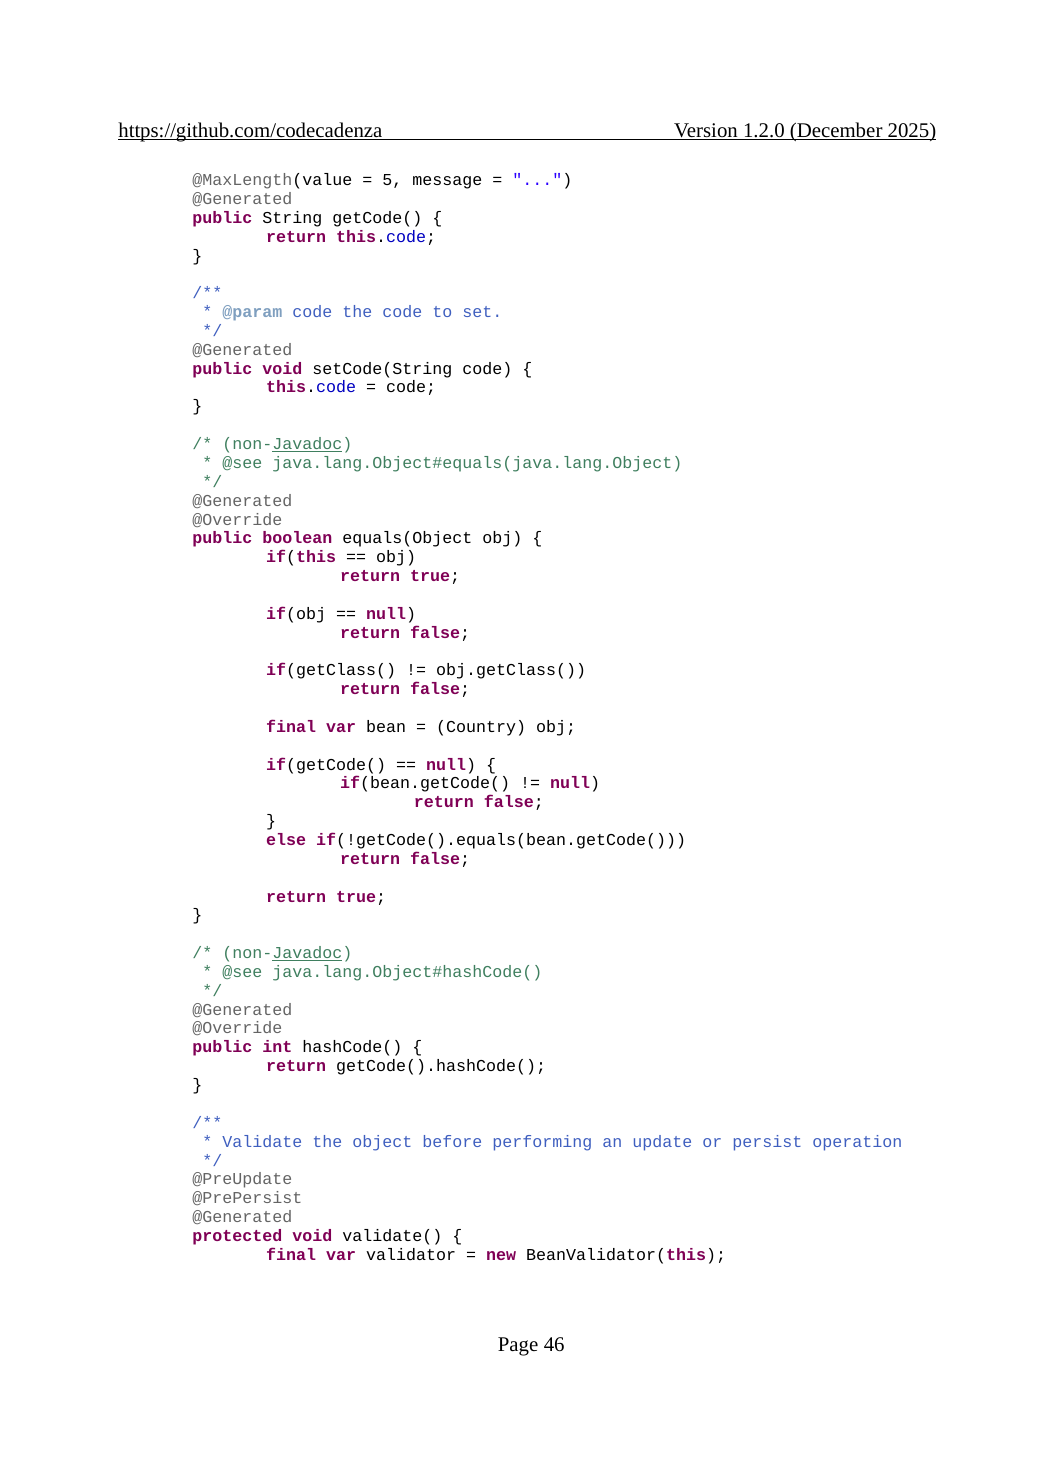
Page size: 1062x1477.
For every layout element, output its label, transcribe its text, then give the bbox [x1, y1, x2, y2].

text */ [176, 473, 944, 492]
text @Generated [176, 1001, 944, 1020]
text return false; [176, 624, 944, 643]
text * Validate the object before performing an update or persist operation [176, 1133, 944, 1152]
text public String getCode() { [176, 209, 944, 228]
text } [176, 398, 944, 417]
text if(getClass() != obj.getClass()) [176, 662, 944, 681]
text @MaxLength(value = 5, message = "...") [176, 172, 944, 191]
text @Override [176, 1020, 944, 1039]
text @Generated [176, 492, 944, 511]
text */ [176, 1152, 944, 1171]
text */ [176, 322, 944, 341]
text /** [176, 285, 944, 304]
text * @see java.lang.Object#equals(java.lang.Object) [176, 454, 944, 473]
text @Generated [176, 341, 944, 360]
text this.code = code; [176, 379, 944, 398]
text } [176, 247, 944, 266]
text final var validator = new BeanValidator(this); [176, 1246, 944, 1265]
text @Generated [176, 1209, 944, 1227]
text return this.code; [176, 228, 944, 247]
text if(getCode() == null) { [176, 756, 944, 775]
text public void setCode(String code) { [176, 360, 944, 379]
text final var bean = (Country) obj; [176, 718, 944, 737]
text } [176, 813, 944, 832]
text return false; [176, 681, 944, 699]
text return false; [176, 794, 944, 813]
text /** [176, 1114, 944, 1133]
text public boolean equals(Object obj) { [176, 530, 944, 549]
text @PreUpdate [176, 1171, 944, 1190]
text if(this == obj) [176, 549, 944, 568]
text if(obj == null) [176, 605, 944, 624]
text return true; [176, 568, 944, 586]
text * @param code the code to set. [176, 304, 944, 322]
text @Generated [176, 191, 944, 209]
text return getCode().hashCode(); [176, 1058, 944, 1077]
text /* (non-Javadoc) [176, 436, 944, 454]
text protected void validate() { [176, 1227, 944, 1246]
text public int hashCode() { [176, 1039, 944, 1058]
text if(bean.getCode() != null) [176, 775, 944, 794]
text } [176, 907, 944, 926]
text @PrePersist [176, 1190, 944, 1209]
text */ [176, 982, 944, 1001]
text } [176, 1077, 944, 1096]
text @Override [176, 511, 944, 530]
text else if(!getCode().equals(bean.getCode())) [176, 832, 944, 850]
text return false; [176, 850, 944, 869]
text /* (non-Javadoc) [176, 945, 944, 963]
text * @see java.lang.Object#hashCode() [176, 963, 944, 982]
text return true; [176, 888, 944, 907]
